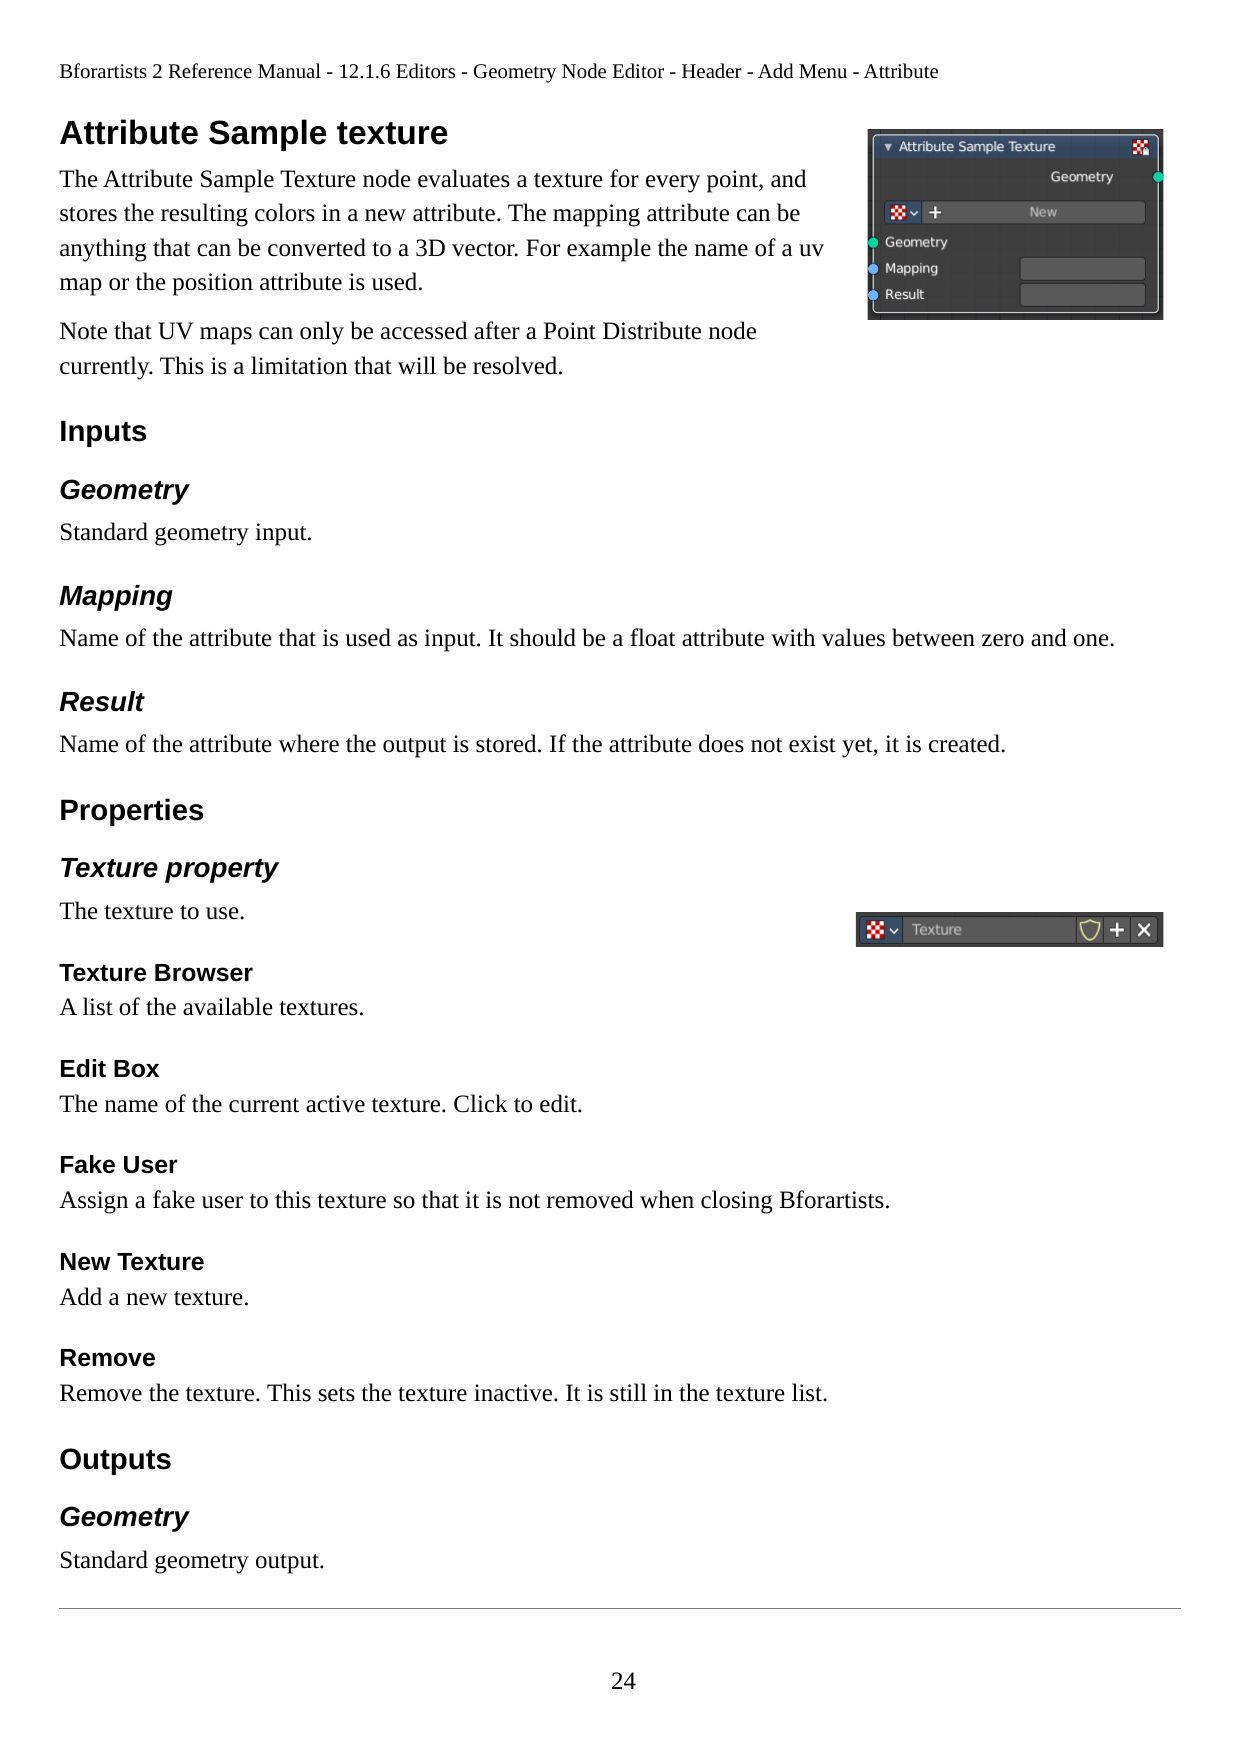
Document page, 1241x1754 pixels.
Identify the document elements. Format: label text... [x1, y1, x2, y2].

picture [855, 912, 1164, 947]
text Standard geometry input. [59, 517, 1181, 546]
subtitle Mapping [59, 579, 1181, 611]
subtitle Result [59, 685, 1181, 717]
subtitle Properties [59, 793, 1181, 827]
text Note that UV maps can only be accessed after a Point Distribute node currently. This is a limitation that will be resolved. [59, 316, 1181, 379]
text The name of the current active texture. Click to edit. [59, 1089, 1181, 1118]
subtitle Geometry [59, 1500, 1181, 1532]
subtitle Texture Browser [59, 958, 1181, 986]
subtitle Remove [59, 1343, 1181, 1372]
subtitle New Texture [59, 1247, 1181, 1275]
subtitle Fake User [59, 1150, 1181, 1179]
subtitle Texture property [59, 852, 1181, 884]
text The Attribute Sample Texture node evaluates a texture for every point, and stores the resulting colors in a new attribute. The mapping attribute can be anything that can be converted to a 3D vector. For example the name of a uv map or the position attribute is used. [59, 164, 867, 296]
picture [867, 129, 1164, 320]
text The texture to use. [59, 896, 1181, 925]
subtitle Inputs [59, 414, 1181, 448]
subtitle Geometry [59, 473, 1181, 505]
subtitle Outputs [59, 1442, 1181, 1475]
subtitle Attribute Sample texture [59, 113, 1181, 151]
text Name of the attribute that is used as input. It should be a float attribute with values between zero and one. [59, 623, 1181, 652]
text A list of the available textures. [59, 992, 1181, 1021]
subtitle Edit Box [59, 1054, 1181, 1083]
text Assign a fake user to this texture so that it is not removed when closing Bforartists. [59, 1185, 1181, 1214]
text Add a new texture. [59, 1282, 1181, 1310]
text Name of the attribute where the output is stored. If the attribute does not exist yet, it is created. [59, 729, 1181, 758]
text Remove the texture. This sets the texture inactive. It is still in the texture list. [59, 1378, 1181, 1407]
text Standard geometry output. [59, 1545, 1181, 1573]
